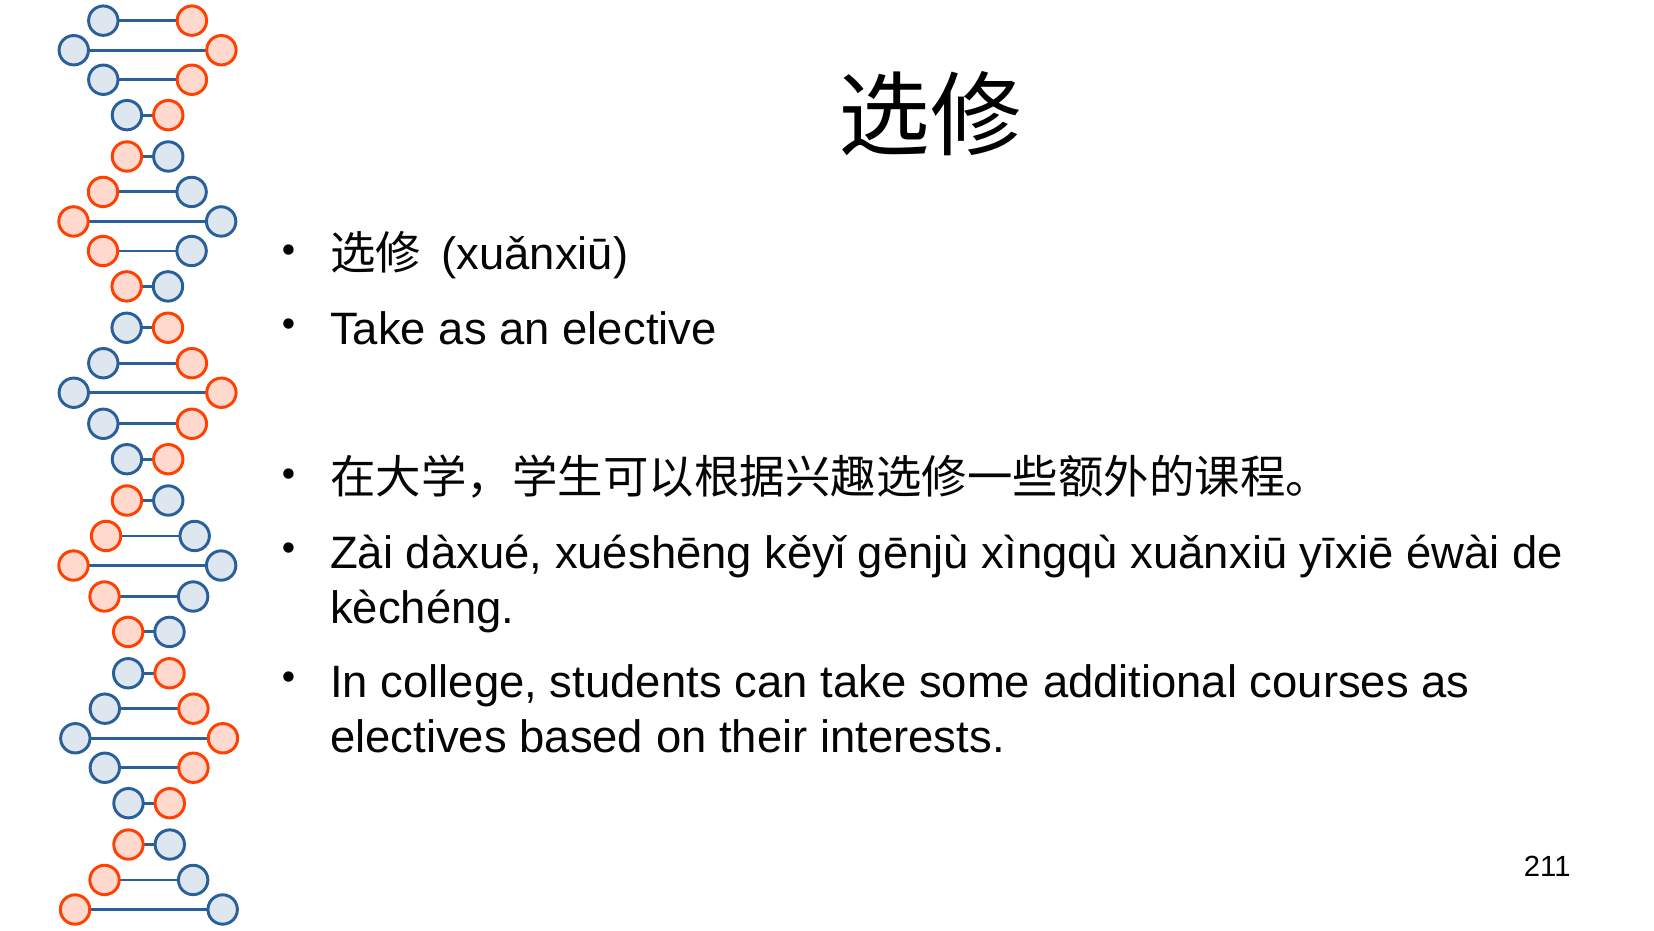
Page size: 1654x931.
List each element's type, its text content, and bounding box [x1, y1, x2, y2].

title 选修 [265, 35, 1595, 189]
list 选修 (xuǎnxiū) Take as an elective 在大学，学生可以根据兴趣选修一些额外的课程。 Zài dàxué, xuéshēng kěyǐ gēnjù xìngqù xuǎnxiū yīxiē éwài de kèchéng. In college, students can take some additional courses as electives based on their interests. [265, 224, 1595, 764]
